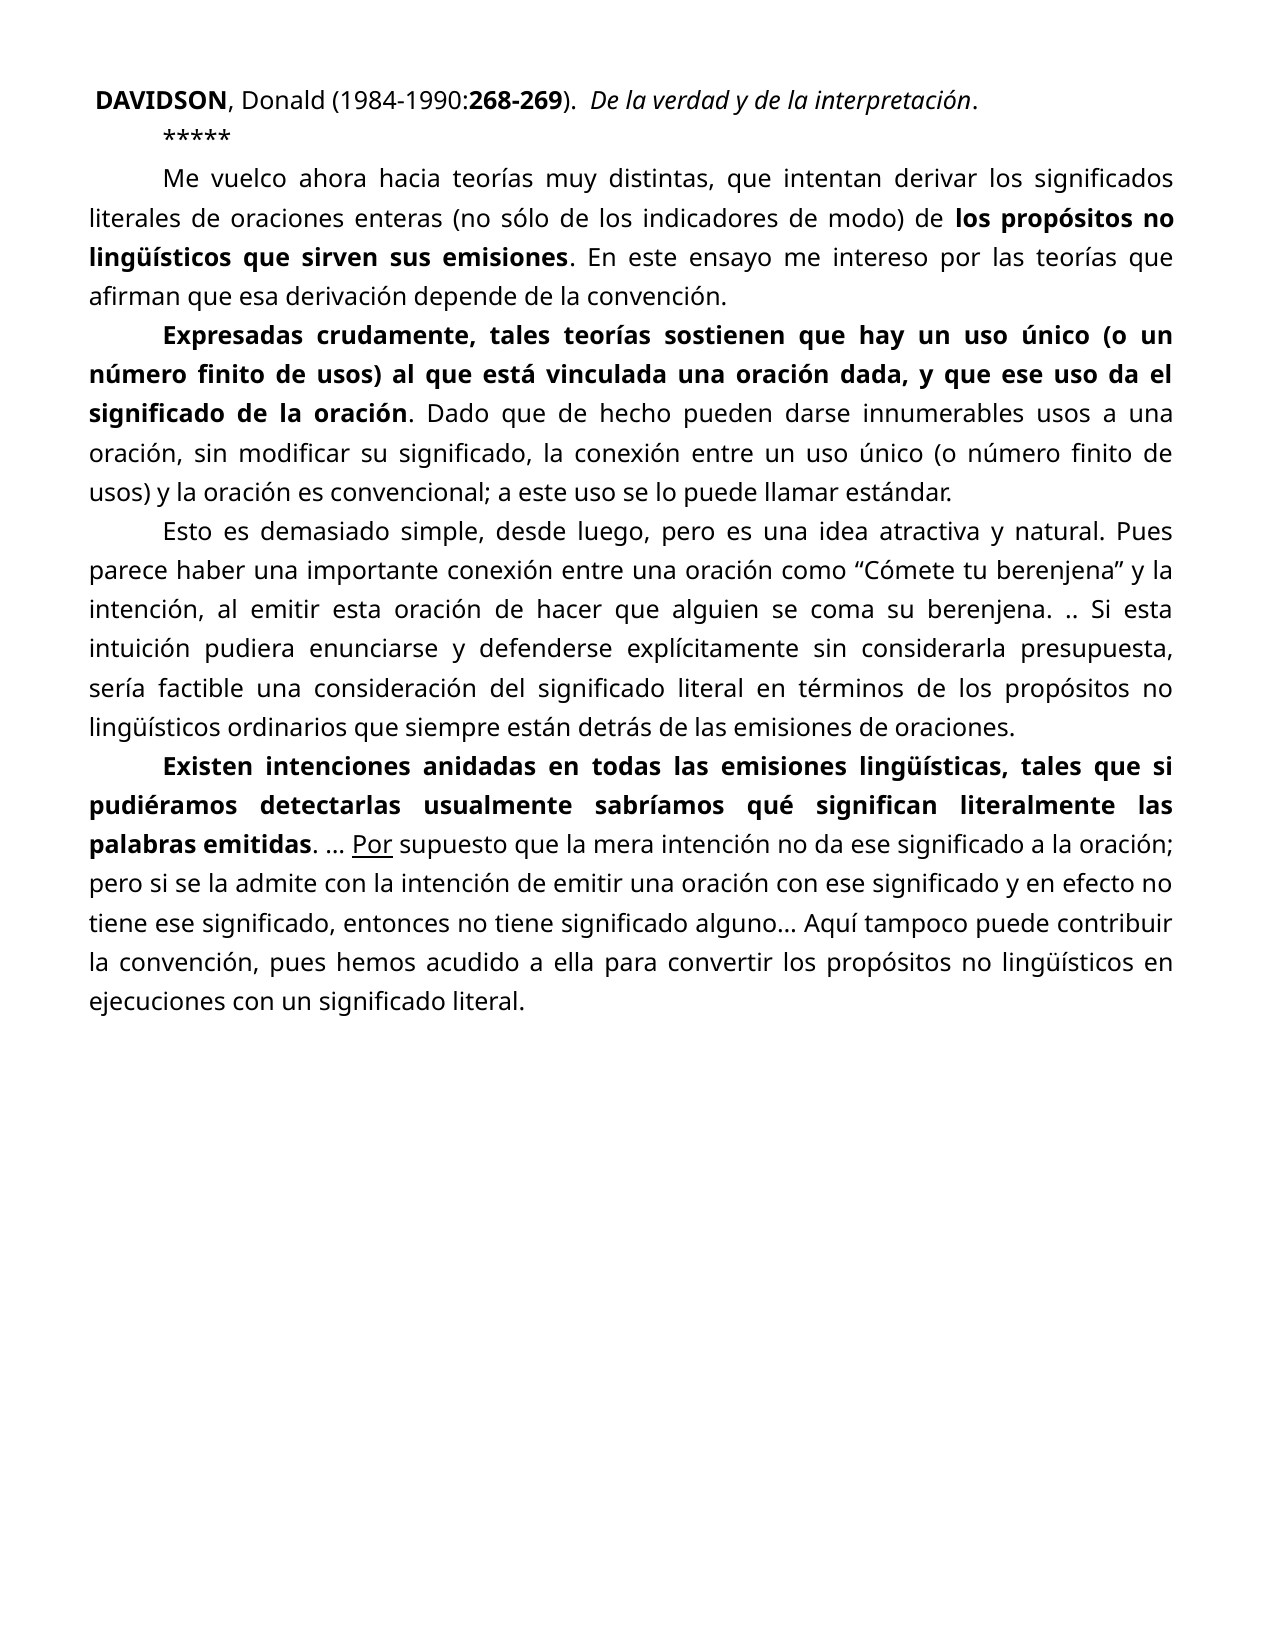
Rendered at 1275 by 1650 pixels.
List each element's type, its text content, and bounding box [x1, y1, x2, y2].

text Esto es demasiado simple, desde luego, pero es una idea atractiva y natural. Pues parece haber una importante conexión entre una oración como “Cómete tu berenjena” y la intención, al emitir esta oración de hacer que alguien se coma su berenjena. .. Si esta intuición pudiera enunciarse y defenderse explícitamente sin considerarla presupuesta, sería factible una consideración del significado literal en términos de los propósitos no lingüísticos ordinarios que siempre están detrás de las emisiones de oraciones. [88, 513, 1174, 743]
text Existen intenciones anidadas en todas las emisiones lingüísticas, tales que si pudiéramos detectarlas usualmente sabríamos qué significan literalmente las palabras emitidas. … Por supuesto que la mera intención no da ese significado a la oración; pero si se la admite con la intención de emitir una oración con ese significado y en efecto no tiene ese significado, entonces no tiene significado alguno… Aquí tampoco puede contribuir la convención, pues hemos acudido a ella para convertir los propósitos no lingüísticos en ejecuciones con un significado literal. [88, 748, 1174, 1018]
text DAVIDSON, Donald (1984-1990:268-269). De la verdad y de la interpretación. ***** [88, 83, 1174, 156]
text Expresadas crudamente, tales teorías sostienen que hay un uso único (o un número finito de usos) al que está vinculada una oración dada, y que ese uso da el significado de la oración. Dado que de hecho pueden darse innumerables usos a una oración, sin modificar su significado, la conexión entre un uso único (o número finito de usos) y la oración es convencional; a este uso se lo puede llamar estándar. [88, 318, 1174, 508]
text Me vuelco ahora hacia teorías muy distintas, que intentan derivar los significados literales de oraciones enteras (no sólo de los indicadores de modo) de los propósitos no lingüísticos que sirven sus emisiones. En este ensayo me intereso por las teorías que afirman que esa derivación depende de la convención. [88, 161, 1174, 313]
